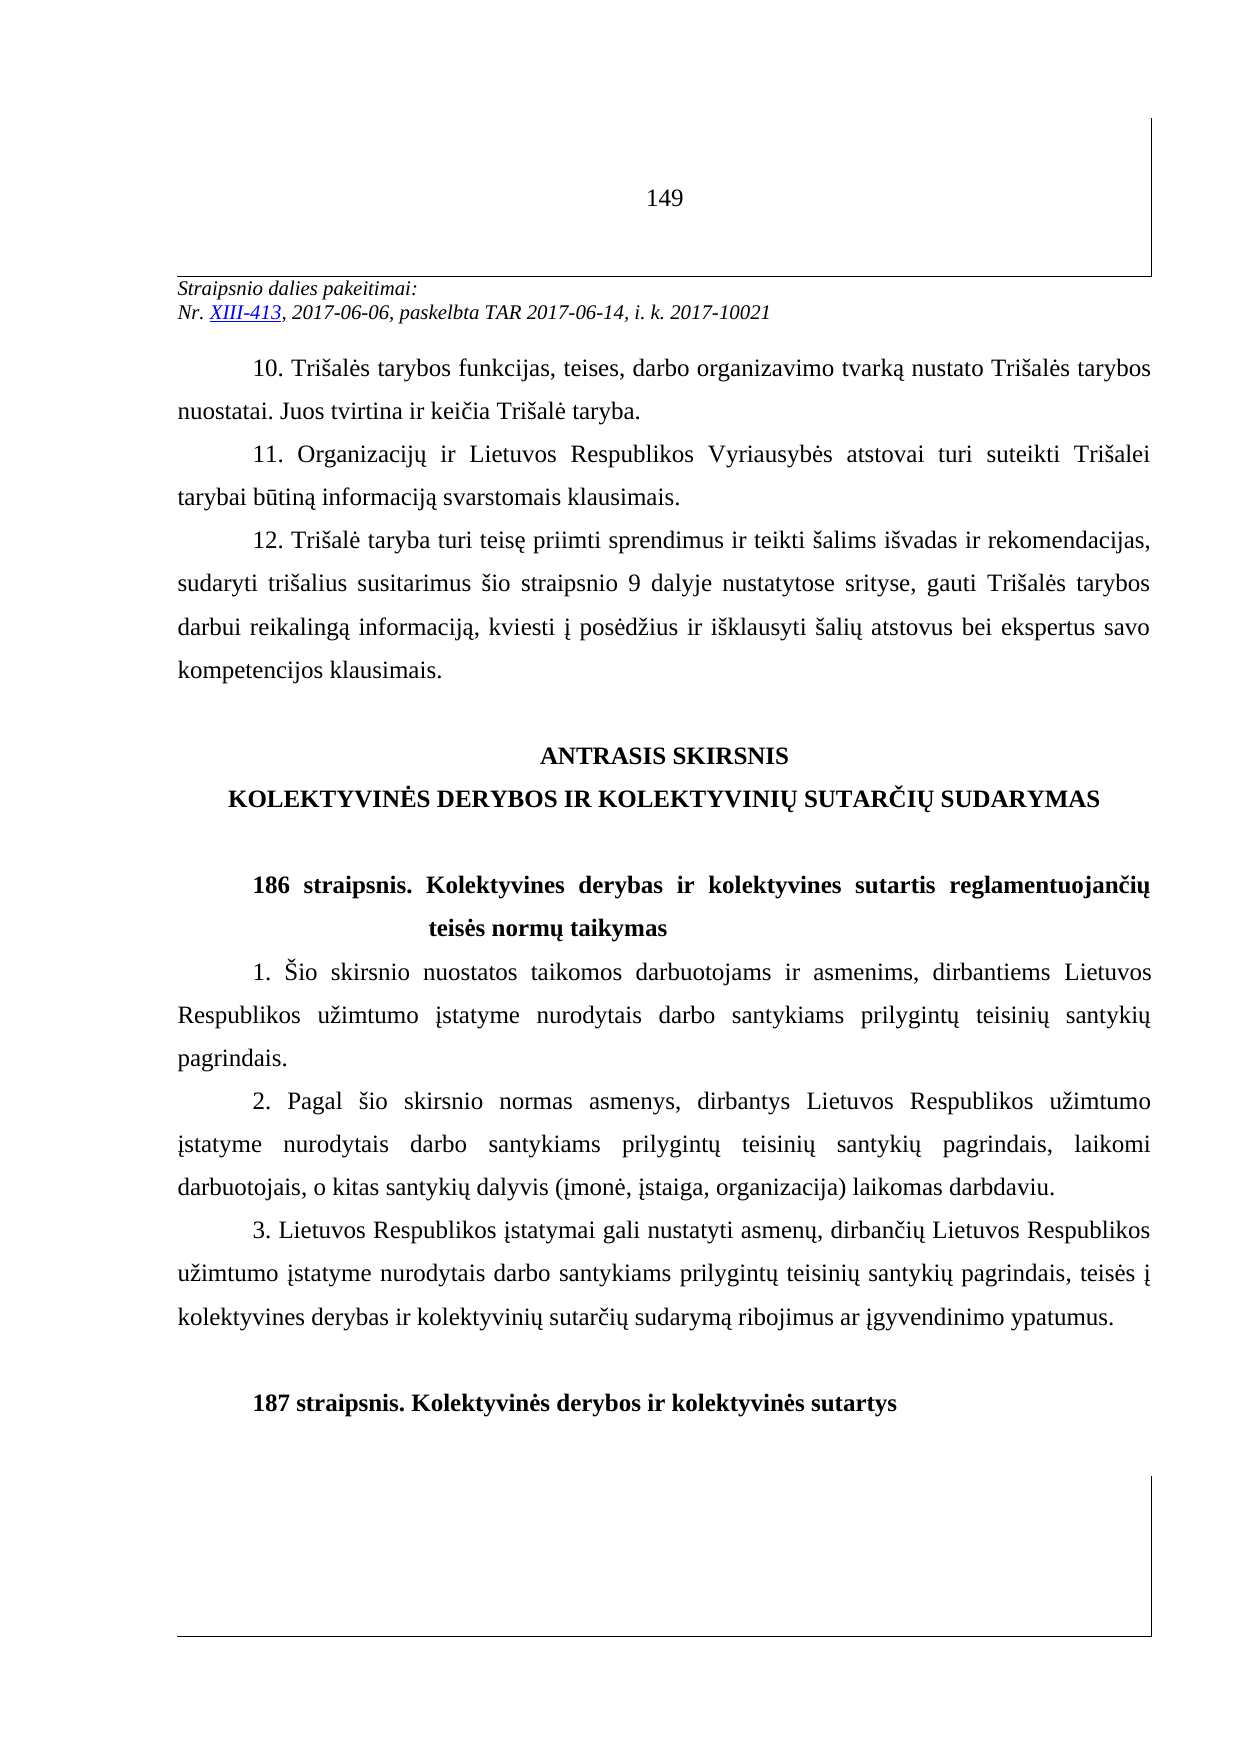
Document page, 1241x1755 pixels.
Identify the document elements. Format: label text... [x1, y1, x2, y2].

text ANTRASIS SKIRSNIS [177, 741, 1152, 770]
text 12. Trišalė taryba turi teisę priimti sprendimus ir teikti šalims išvadas ir rekomendacijas, sudaryti trišalius susitarimus šio straipsnio 9 dalyje nustatytose srityse, gauti Trišalės tarybos darbui reikalingą informaciją, kviesti į posėdžius ir išklausyti šalių atstovus bei ekspertus savo kompetencijos klausimais. [177, 525, 1152, 683]
subtitle 186 straipsnis. Kolektyvines derybas ir kolektyvines sutartis reglamentuojančių teisės normų taikymas [252, 870, 1152, 942]
text 3. Lietuvos Respublikos įstatymai gali nustatyti asmenų, dirbančių Lietuvos Respublikos užimtumo įstatyme nurodytais darbo santykiams prilygintų teisinių santykių pagrindais, teisės į kolektyvines derybas ir kolektyvinių sutarčių sudarymą ribojimus ar įgyvendinimo ypatumus. [177, 1215, 1152, 1330]
text 10. Trišalės tarybos funkcijas, teises, darbo organizavimo tvarką nustato Trišalės tarybos nuostatai. Juos tvirtina ir keičia Trišalė taryba. [177, 353, 1152, 425]
text 1. Šio skirsnio nuostatos taikomos darbuotojams ir asmenims, dirbantiems Lietuvos Respublikos užimtumo įstatyme nurodytais darbo santykiams prilygintų teisinių santykių pagrindais. [177, 957, 1152, 1072]
text 2. Pagal šio skirsnio normas asmenys, dirbantys Lietuvos Respublikos užimtumo įstatyme nurodytais darbo santykiams prilygintų teisinių santykių pagrindais, laikomi darbuotojais, o kitas santykių dalyvis (įmonė, įstaiga, organizacija) laikomas darbdaviu. [177, 1086, 1152, 1201]
subtitle 187 straipsnis. Kolektyvinės derybos ir kolektyvinės sutartys [177, 1388, 1152, 1417]
text Nr. XIII-413, 2017-06-06, paskelbta TAR 2017-06-14, i. k. 2017-10021 [177, 300, 1152, 324]
text Straipsnio dalies pakeitimai: [177, 276, 1152, 300]
text 11. Organizacijų ir Lietuvos Respublikos Vyriausybės atstovai turi suteikti Trišalei tarybai būtiną informaciją svarstomais klausimais. [177, 439, 1152, 511]
text KOLEKTYVINĖS DERYBOS IR KOLEKTYVINIŲ SUTARČIŲ SUDARYMAS [177, 784, 1152, 813]
